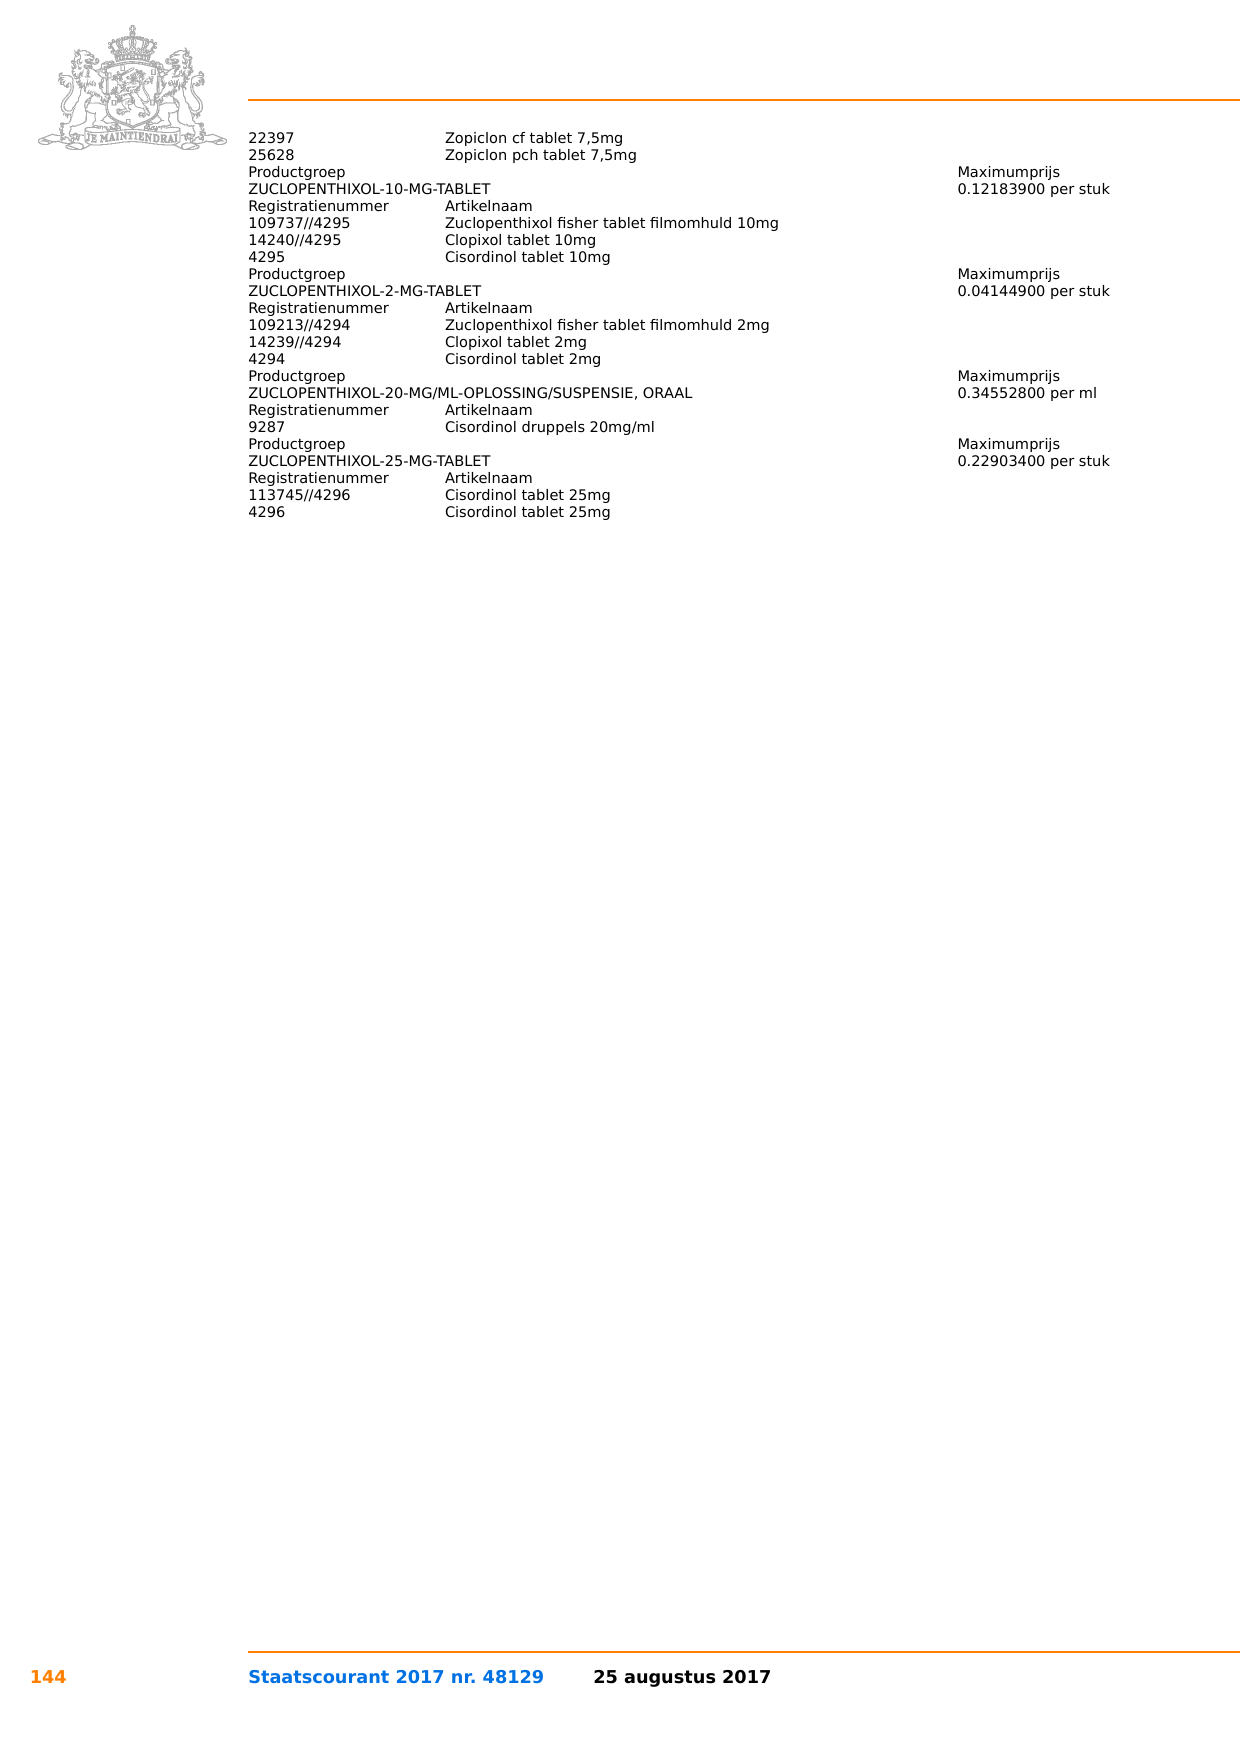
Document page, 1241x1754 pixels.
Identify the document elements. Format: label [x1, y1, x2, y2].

picture [38, 25, 227, 150]
